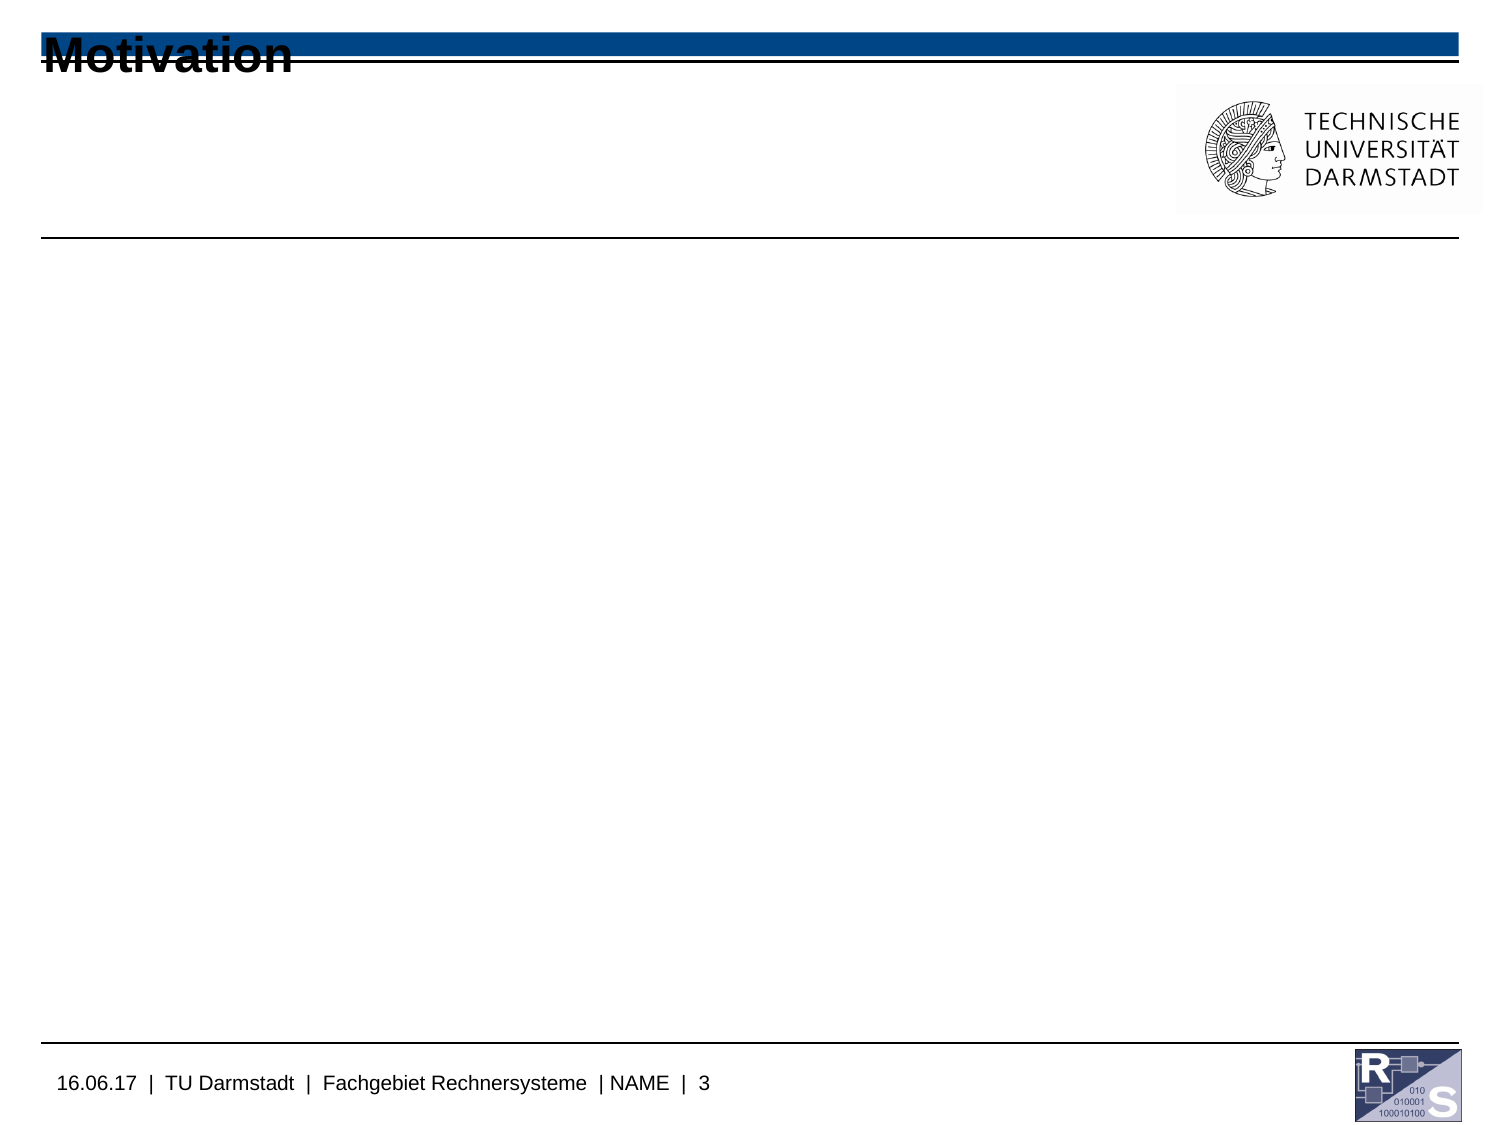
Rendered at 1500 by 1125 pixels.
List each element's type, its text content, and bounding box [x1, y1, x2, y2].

picture [1355, 1049, 1462, 1122]
title Motivation [43, 7, 1134, 158]
